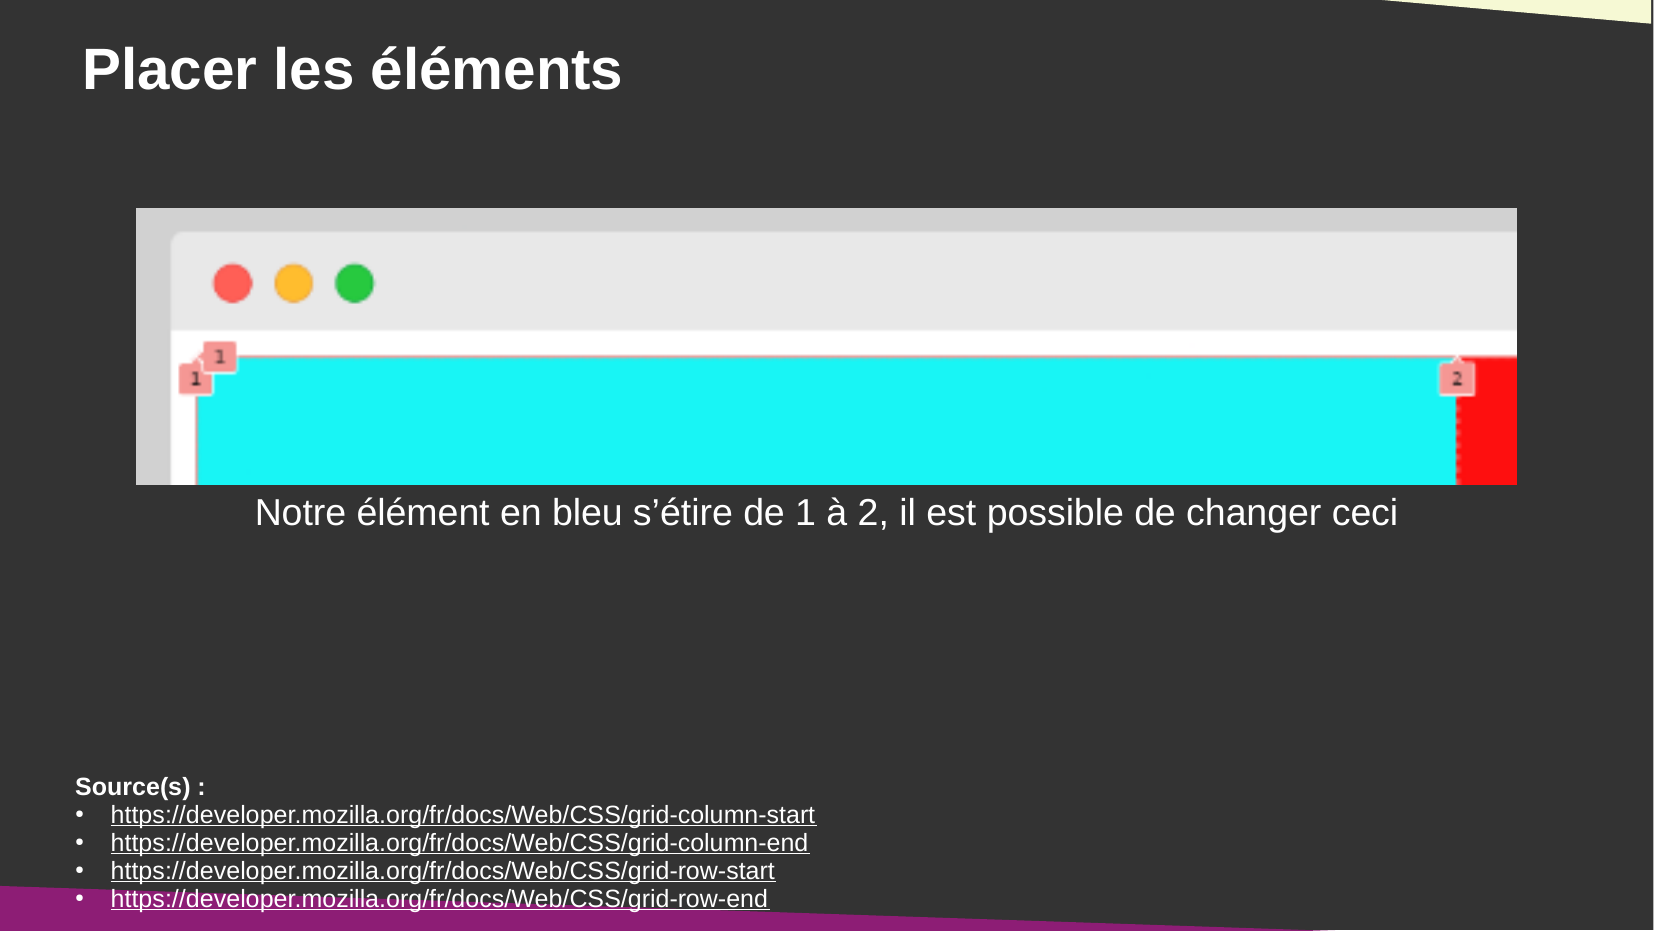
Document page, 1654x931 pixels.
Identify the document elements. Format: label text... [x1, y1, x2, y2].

text_box [1382, 0, 1652, 24]
picture [136, 208, 1517, 485]
text_box Notre élément en bleu s’étire de 1 à 2, il est possible de changer ceci [118, 484, 1536, 560]
text_box [0, 885, 1336, 931]
text_box Source(s) : https://developer.mozilla.org/fr/docs/Web/CSS/grid-column-start https://developer.mozilla.org/fr/docs/Web/CSS/grid-column-end https://developer.mozilla.org/fr/docs/Web/CSS/grid-row-start https://developer.mozilla.org/fr/docs/Web/CSS/grid-row-end [60, 765, 1546, 920]
title Placer les éléments [82, 37, 1571, 122]
